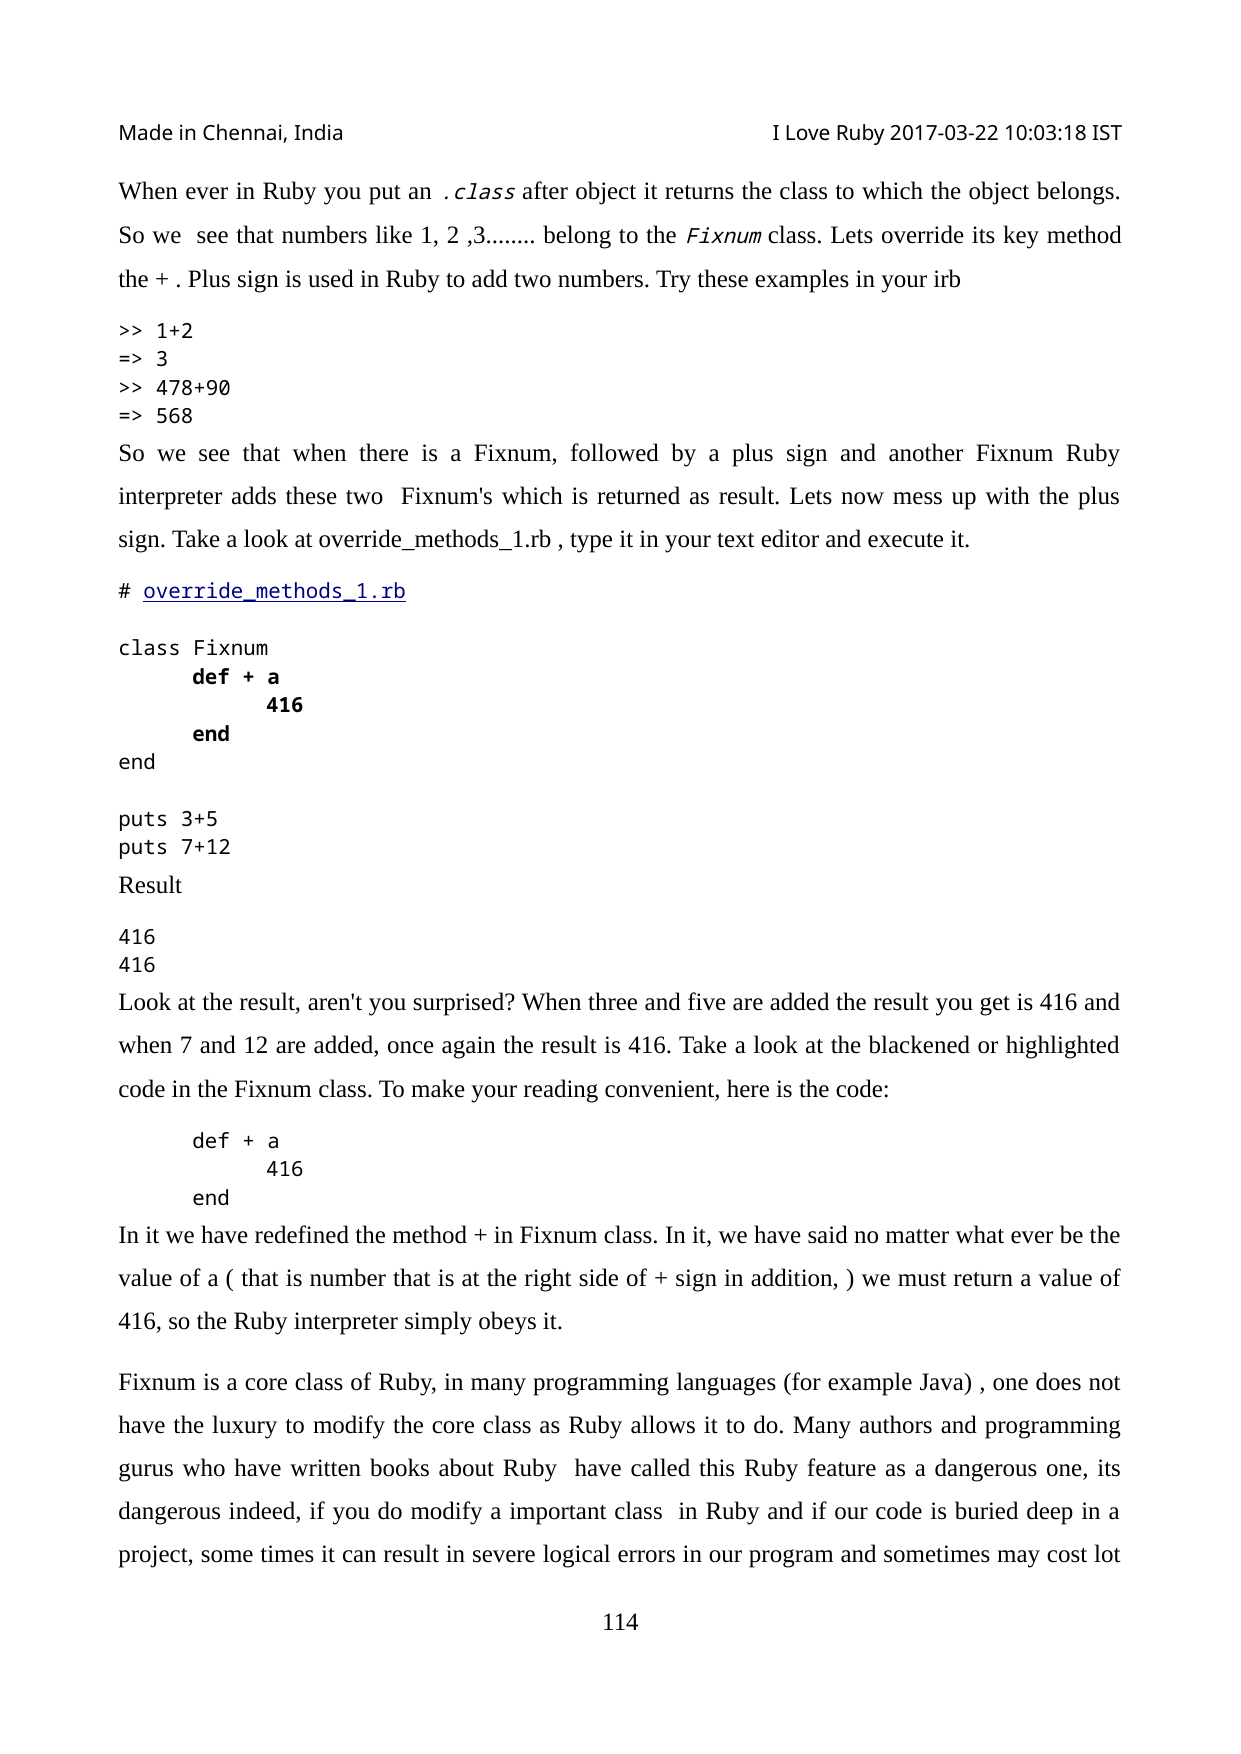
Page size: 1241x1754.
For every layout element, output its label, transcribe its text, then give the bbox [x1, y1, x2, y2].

text def + a [118, 1126, 1122, 1154]
text class Fixnum [118, 633, 1122, 662]
text 416 [118, 922, 1122, 950]
text 416 [118, 950, 1122, 979]
text Result [118, 870, 1122, 898]
text puts 7+12 [118, 832, 1122, 861]
text So we see that when there is a Fixnum, followed by a plus sign and another Fixnum Ruby interpreter adds these two Fixnum's which is returned as result. Lets now mess up with the plus sign. Take a look at override_methods_1.rb , type it in your text editor and execute it. [118, 438, 1122, 553]
text In it we have redefined the method + in Fixnum class. In it, we have said no matter what ever be the value of a ( that is number that is at the right side of + sign in addition, ) we must return a value of 416, so the Ruby interpreter simply obeys it. [118, 1220, 1122, 1335]
text 416 [118, 1154, 1122, 1183]
text end [118, 719, 1122, 747]
text end [118, 747, 1122, 776]
text Look at the result, aren't you surprised? When three and five are added the result you get is 416 and when 7 and 12 are added, once again the result is 416. Take a look at the blackened or highlighted code in the Fixnum class. To make your reading convenient, here is the code: [118, 987, 1122, 1102]
text # override_methods_1.rb [118, 577, 1122, 605]
text end [118, 1183, 1122, 1211]
text => 3 [118, 344, 1122, 373]
text def + a [118, 662, 1122, 690]
text => 568 [118, 401, 1122, 429]
text 416 [118, 690, 1122, 719]
text puts 3+5 [118, 804, 1122, 832]
text >> 478+90 [118, 373, 1122, 401]
text When ever in Ruby you put an .class after object it returns the class to which the object belongs. So we see that numbers like 1, 2 ,3........ belong to the Fixnum class. Lets override its key method the + . Plus sign is used in Ruby to add two numbers. Try these examples in your irb [118, 176, 1122, 292]
text Fixnum is a core class of Ruby, in many programming languages (for example Java) , one does not have the luxury to modify the core class as Ruby allows it to do. Many authors and programming gurus who have written books about Ruby have called this Ruby feature as a dangerous one, its dangerous indeed, if you do modify a important class in Ruby and if our code is buried deep in a project, some times it can result in severe logical errors in our program and sometimes may cost lot [118, 1367, 1122, 1568]
text >> 1+2 [118, 316, 1122, 344]
